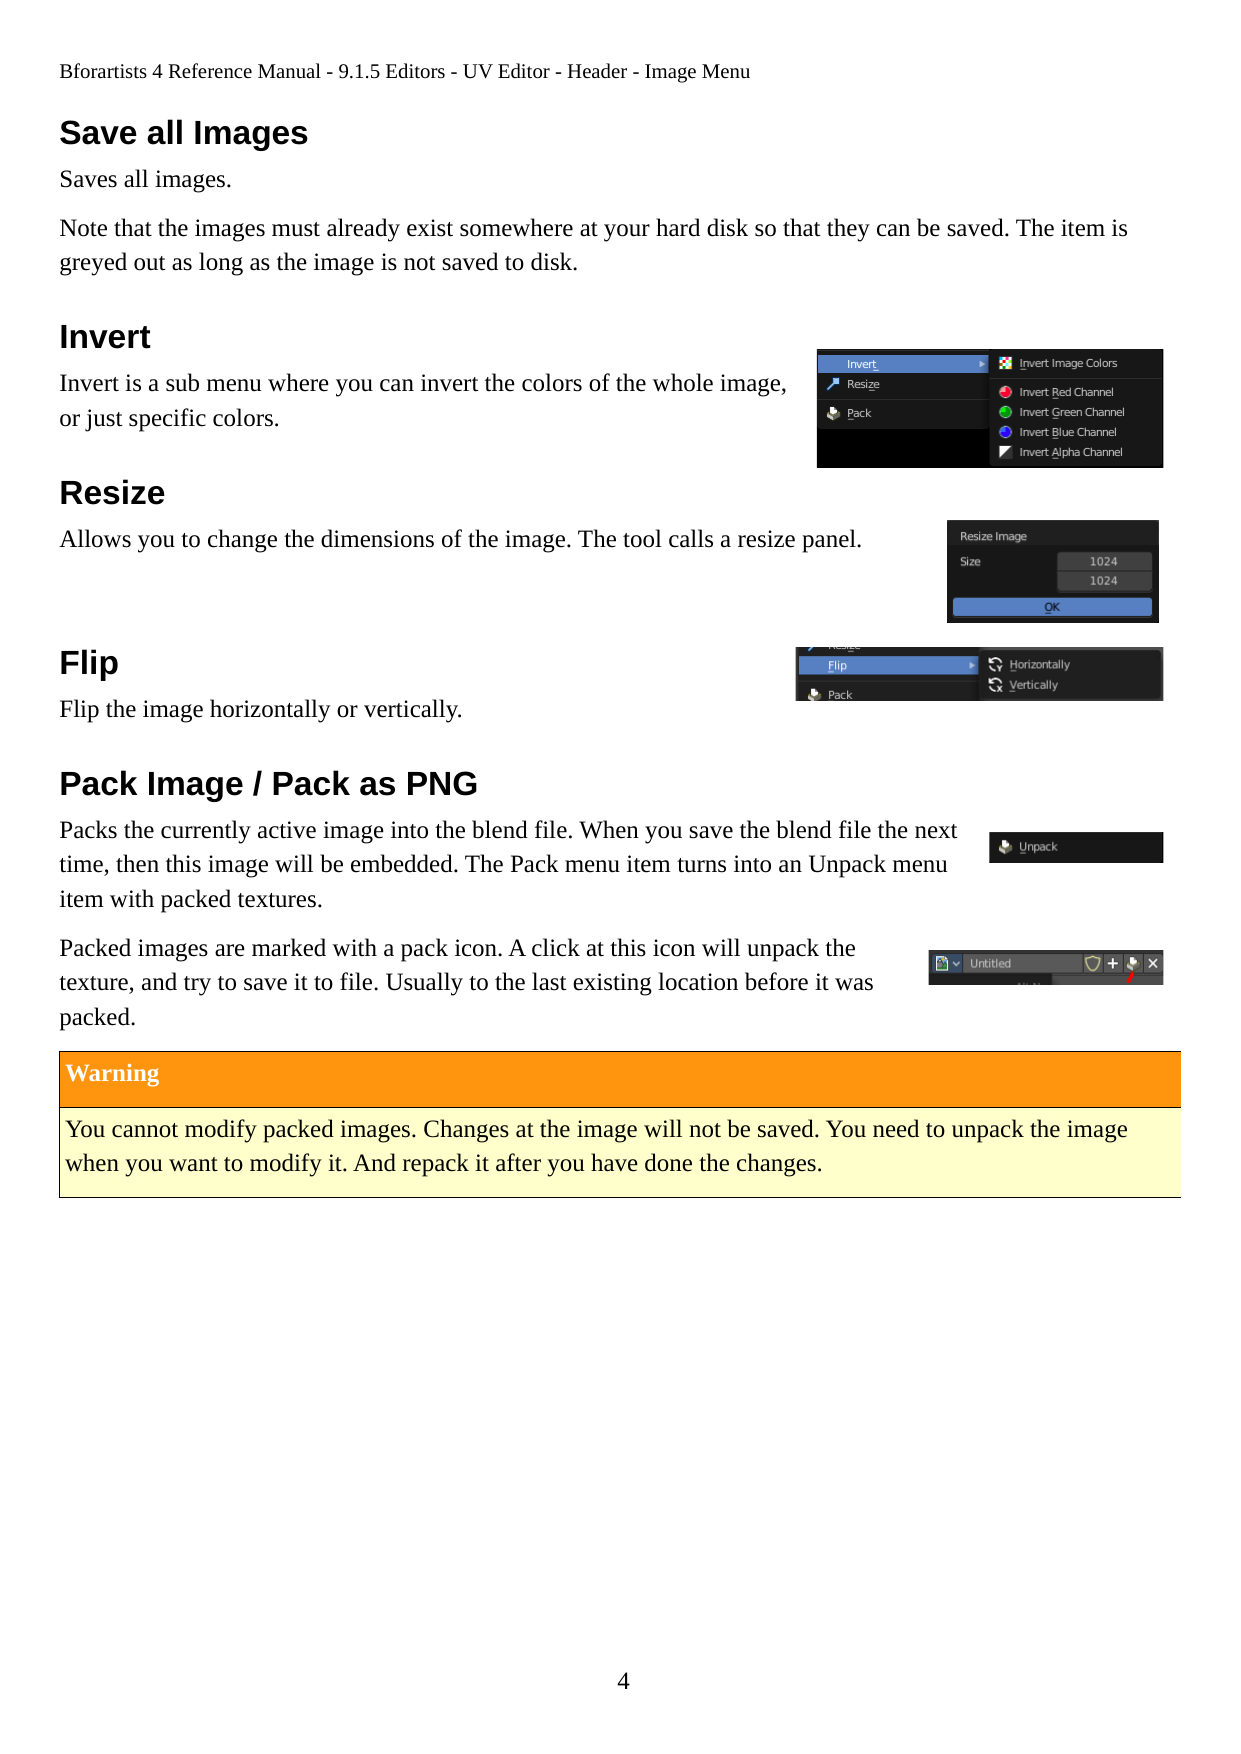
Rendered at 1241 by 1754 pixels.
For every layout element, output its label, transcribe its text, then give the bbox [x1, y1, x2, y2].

text Note that the images must already exist somewhere at your hard disk so that they can be saved. The item is greyed out as long as the image is not saved to disk. [59, 213, 1181, 276]
subtitle Flip [59, 643, 1181, 681]
text Saves all images. [59, 164, 1181, 192]
text Flip the image horizontally or vertically. [59, 694, 1181, 723]
text Packed images are marked with a pack icon. A click at this icon will unpack the texture, and try to save it to file. Usually to the last existing location before it was packed. [59, 933, 1181, 1031]
table_header Warning [60, 1052, 1181, 1107]
text Invert is a sub menu where you can invert the colors of the whole image, or just specific colors. [59, 368, 816, 432]
picture [795, 647, 1164, 701]
picture [947, 520, 1159, 623]
text Allows you to change the dimensions of the image. The tool calls a resize panel. [59, 524, 947, 553]
picture [989, 832, 1164, 863]
picture [928, 950, 1164, 985]
subtitle Pack Image / Pack as PNG [59, 764, 1181, 802]
subtitle Invert [59, 317, 1181, 356]
picture [816, 349, 1164, 468]
subtitle Resize [59, 473, 1181, 511]
text Packs the currently active image into the blend file. When you save the blend file the next time, then this image will be embedded. The Pack menu item turns into an Unpack menu item with packed textures. [59, 815, 1181, 913]
subtitle Save all Images [59, 113, 1181, 151]
table_cell You cannot modify packed images. Changes at the image will not be saved. You need to unpack the image when you want to modify it. And repack it after you have done the changes. [60, 1108, 1181, 1197]
